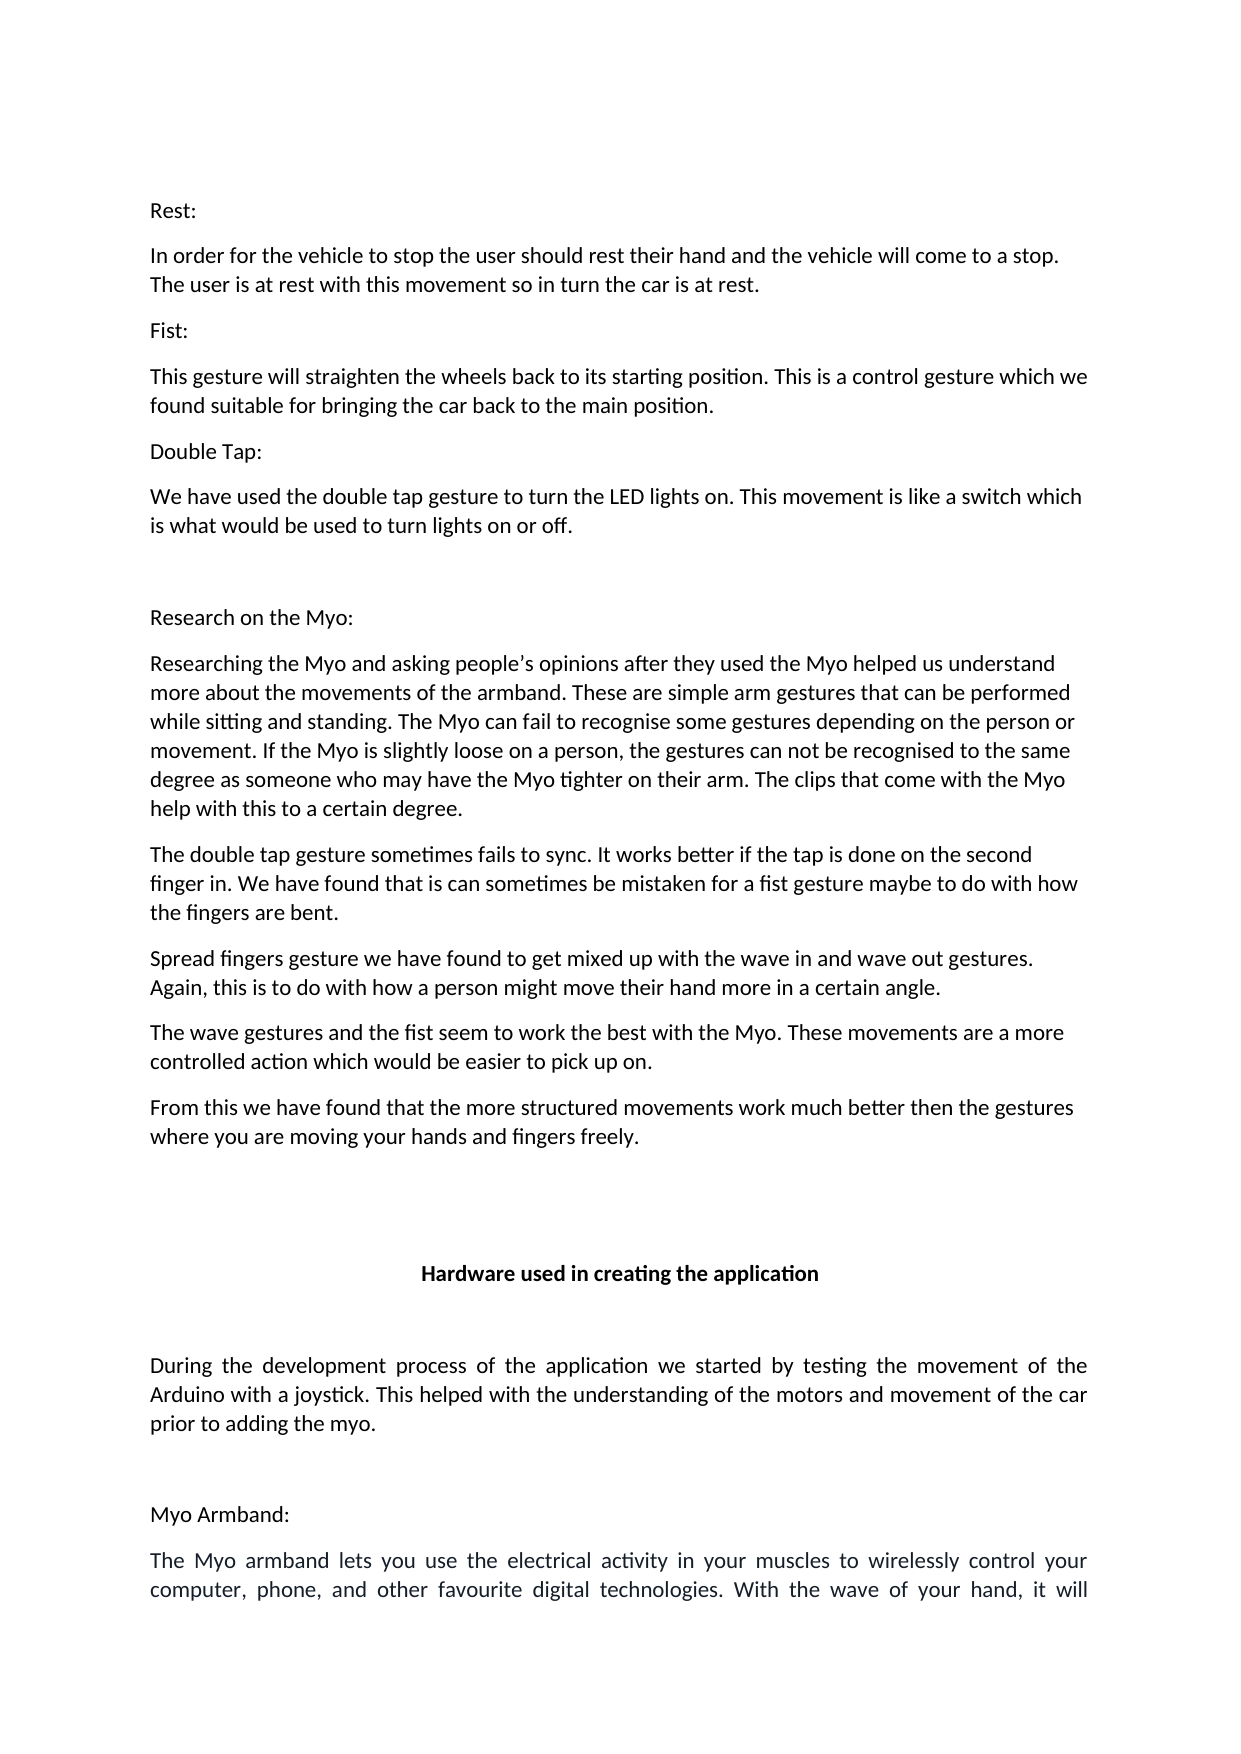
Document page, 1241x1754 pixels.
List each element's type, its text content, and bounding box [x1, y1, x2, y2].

text Hardware used in creating the application [150, 1259, 1090, 1287]
text In order for the vehicle to stop the user should rest their hand and the vehicle will come to a stop. The user is at rest with this movement so in turn the car is at rest. [150, 241, 1090, 298]
text We have used the double tap gesture to turn the LED lights on. This movement is like a switch which is what would be used to turn lights on or off. [150, 482, 1090, 539]
text Rest: [150, 196, 1090, 224]
text During the development process of the application we started by testing the movement of the Arduino with a joystick. This helped with the understanding of the motors and movement of the car prior to adding the myo. [150, 1351, 1090, 1437]
text The Myo armband lets you use the electrical activity in your muscles to wirelessly control your computer, phone, and other favourite digital technologies. With the wave of your hand, it will [150, 1546, 1090, 1603]
text Research on the Myo: [150, 603, 1090, 631]
text Double Tap: [150, 437, 1090, 465]
text Researching the Myo and asking people’s opinions after they used the Myo helped us understand more about the movements of the armband. These are simple arm gestures that can be performed while sitting and standing. The Myo can fail to recognise some gestures depending on the person or movement. If the Myo is slightly loose on a person, the gestures can not be recognised to the same degree as someone who may have the Myo tighter on their arm. The clips that come with the Myo help with this to a certain degree. [150, 649, 1090, 822]
text This gesture will straighten the wheels back to its starting position. This is a control gesture which we found suitable for bringing the car back to the main position. [150, 362, 1090, 419]
text The double tap gesture sometimes fails to sync. It works better if the tap is done on the second finger in. We have found that is can sometimes be mistaken for a fist gesture maybe to do with how the fingers are bent. [150, 840, 1090, 926]
text The wave gestures and the fist seem to work the best with the Myo. These movements are a more controlled action which would be easier to pick up on. [150, 1018, 1090, 1076]
text From this we have found that the more structured movements work much better then the gestures where you are moving your hands and fingers freely. [150, 1093, 1090, 1150]
text Myo Armband: [150, 1501, 1090, 1528]
text Fist: [150, 316, 1090, 344]
text Spread fingers gesture we have found to get mixed up with the wave in and wave out gestures. Again, this is to do with how a person might move their hand more in a certain angle. [150, 944, 1090, 1001]
